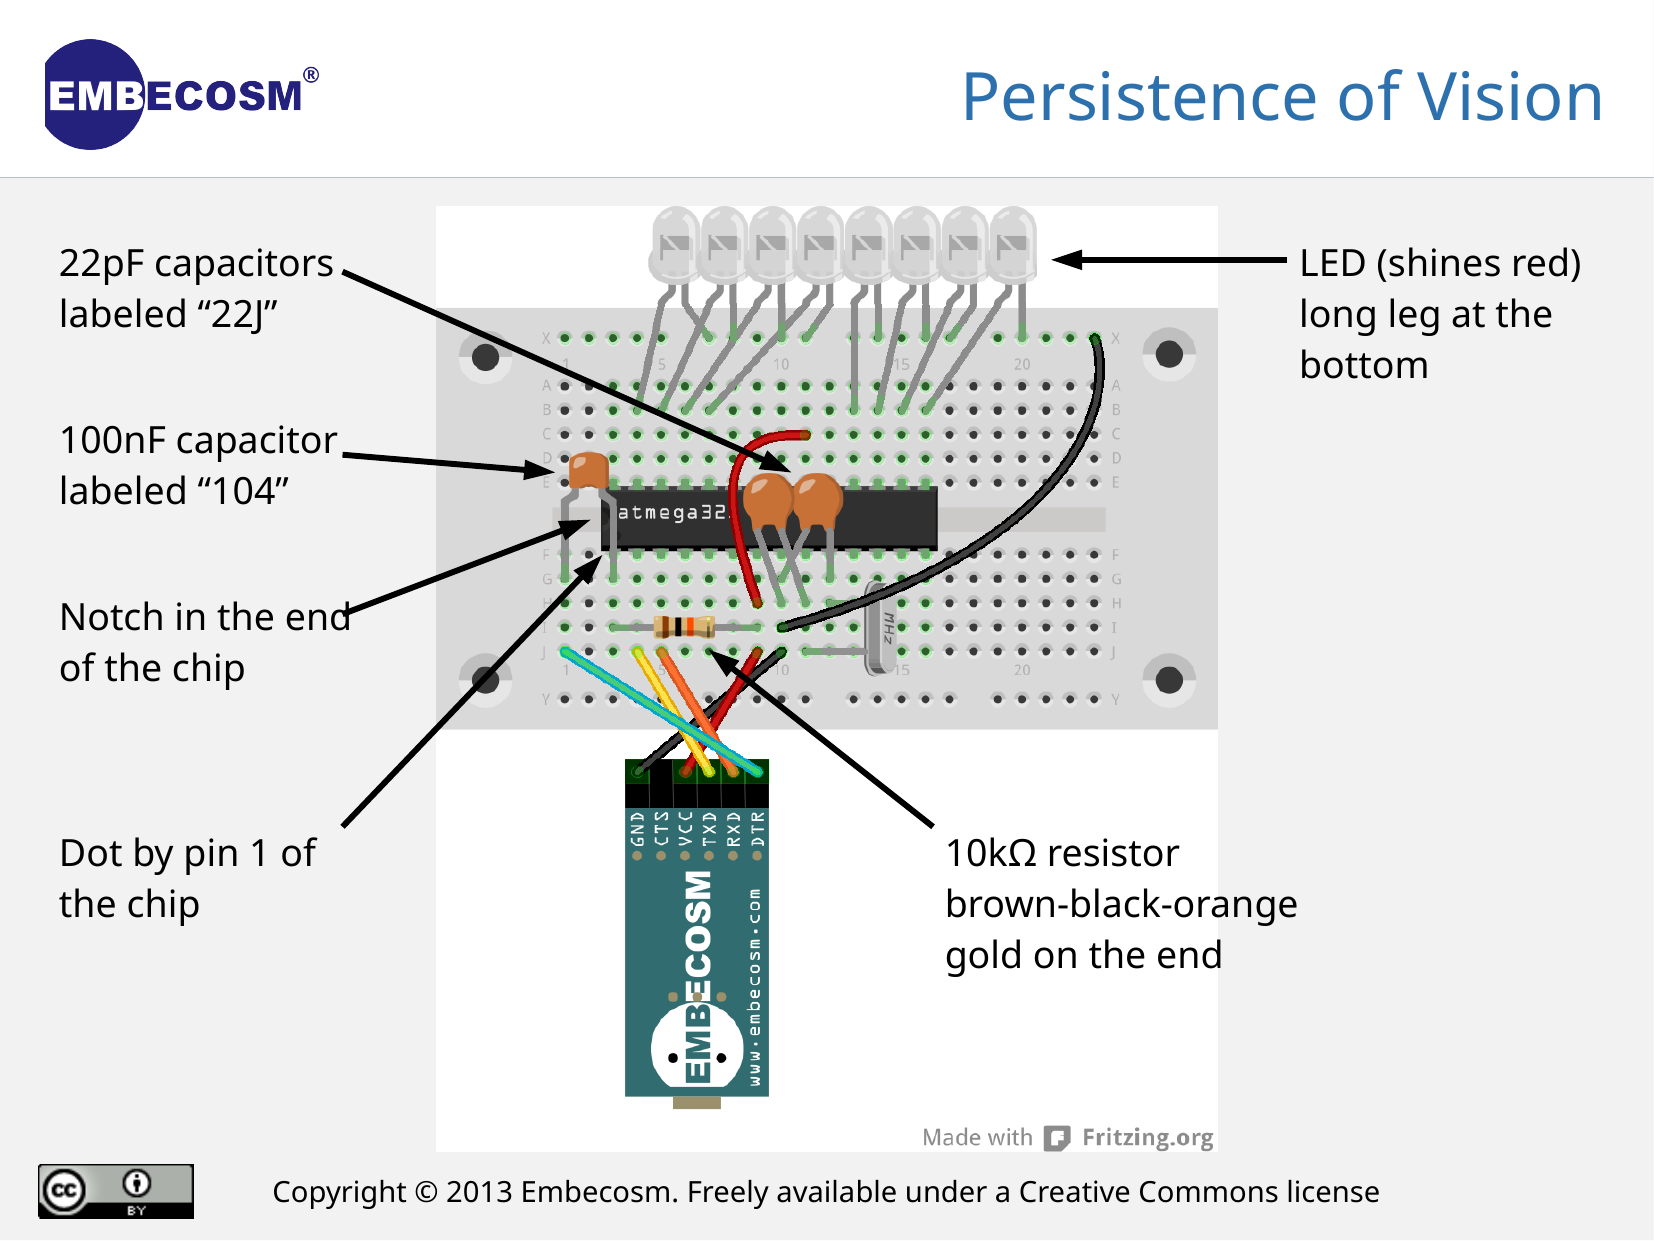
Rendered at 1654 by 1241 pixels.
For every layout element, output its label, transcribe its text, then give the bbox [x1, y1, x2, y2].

text_box 22pF capacitors labeled “22J” [59, 236, 414, 334]
title Persistence of Vision [330, 23, 1607, 166]
text_box Notch in the end of the chip [59, 590, 355, 737]
text_box 10kΩ resistor brown-black-orange gold on the end [944, 826, 1300, 973]
picture [38, 1164, 194, 1219]
picture [45, 39, 319, 150]
text_box LED (shines red) long leg at the bottom [1299, 236, 1654, 383]
picture [436, 206, 1218, 1152]
text_box Dot by pin 1 of the chip [59, 826, 355, 973]
text_box 100nF capacitor labeled “104” [59, 413, 414, 511]
